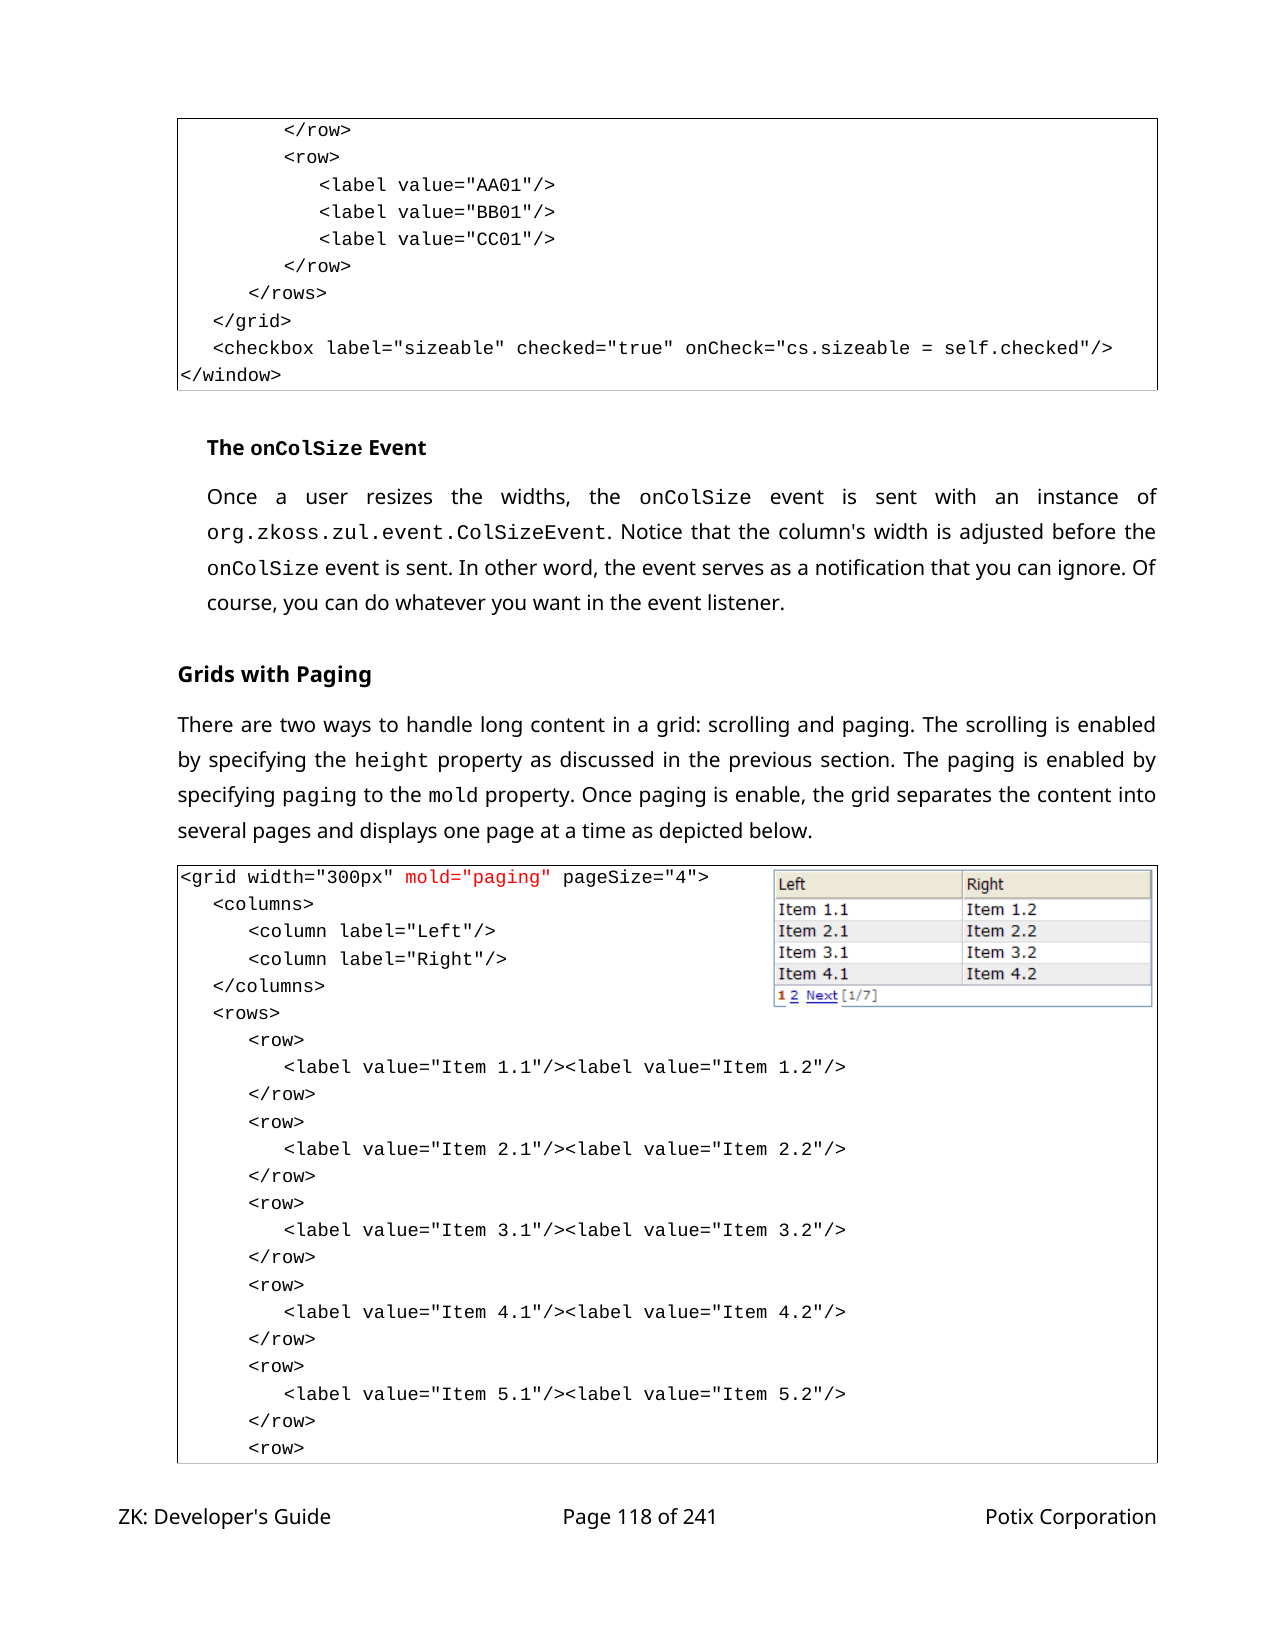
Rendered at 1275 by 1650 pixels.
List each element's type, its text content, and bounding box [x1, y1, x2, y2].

text <row> [178, 1191, 1157, 1215]
text </columns> [178, 973, 770, 998]
text Once a user resizes the widths, the onColSize event is sent with an instance of org.zkoss.zul.event.ColSizeEvent. Notice that the column's width is adjusted before the onColSize event is sent. In other word, the event serves as a notification that you can ignore. Of course, you can do whatever you want in the event listener. [207, 482, 1157, 617]
text <rows> [178, 1001, 1157, 1025]
text <label value="Item 1.1"/><label value="Item 1.2"/> [178, 1055, 1157, 1079]
text </rows> [178, 281, 1157, 306]
text </grid> [178, 308, 1157, 333]
text </row> [178, 1245, 1157, 1270]
text <label value="Item 3.1"/><label value="Item 3.2"/> [178, 1218, 1157, 1242]
text <label value="AA01"/> [178, 172, 1157, 197]
text There are two ways to handle long content in a grid: scrolling and paging. The scrolling is enabled by specifying the height property as discussed in the previous section. The paging is enabled by specifying paging to the mold property. Once paging is enable, the grid separates the content into several pages and displays one page at a time as depicted below. [177, 710, 1157, 844]
text <label value="Item 5.1"/><label value="Item 5.2"/> [178, 1381, 1157, 1406]
text <row> [178, 1436, 1157, 1463]
text </row> [178, 1408, 1157, 1433]
text <columns> [178, 892, 770, 916]
text <column label="Right"/> [178, 946, 770, 971]
text <row> [178, 1273, 1157, 1297]
picture [770, 866, 1155, 1011]
text <row> [178, 1354, 1157, 1378]
text </row> [178, 254, 1157, 278]
text <column label="Left"/> [178, 919, 770, 943]
text <grid width="300px" mold="paging" pageSize="4"> [178, 866, 770, 889]
text <label value="BB01"/> [178, 200, 1157, 224]
text </row> [178, 1327, 1157, 1351]
text <row> [178, 145, 1157, 169]
text </row> [178, 1164, 1157, 1188]
subtitle Grids with Paging [177, 659, 1157, 689]
text <label value="Item 2.1"/><label value="Item 2.2"/> [178, 1137, 1157, 1161]
text </row> [178, 1082, 1157, 1107]
text <label value="Item 4.1"/><label value="Item 4.2"/> [178, 1300, 1157, 1324]
text </window> [178, 363, 1157, 390]
text <label value="CC01"/> [178, 227, 1157, 251]
subtitle The onColSize Event [207, 433, 1157, 461]
text <checkbox label="sizeable" checked="true" onCheck="cs.sizeable = self.checked"/> [178, 336, 1157, 360]
text </row> [178, 119, 1157, 142]
text <row> [178, 1028, 1157, 1052]
text <row> [178, 1109, 1157, 1134]
